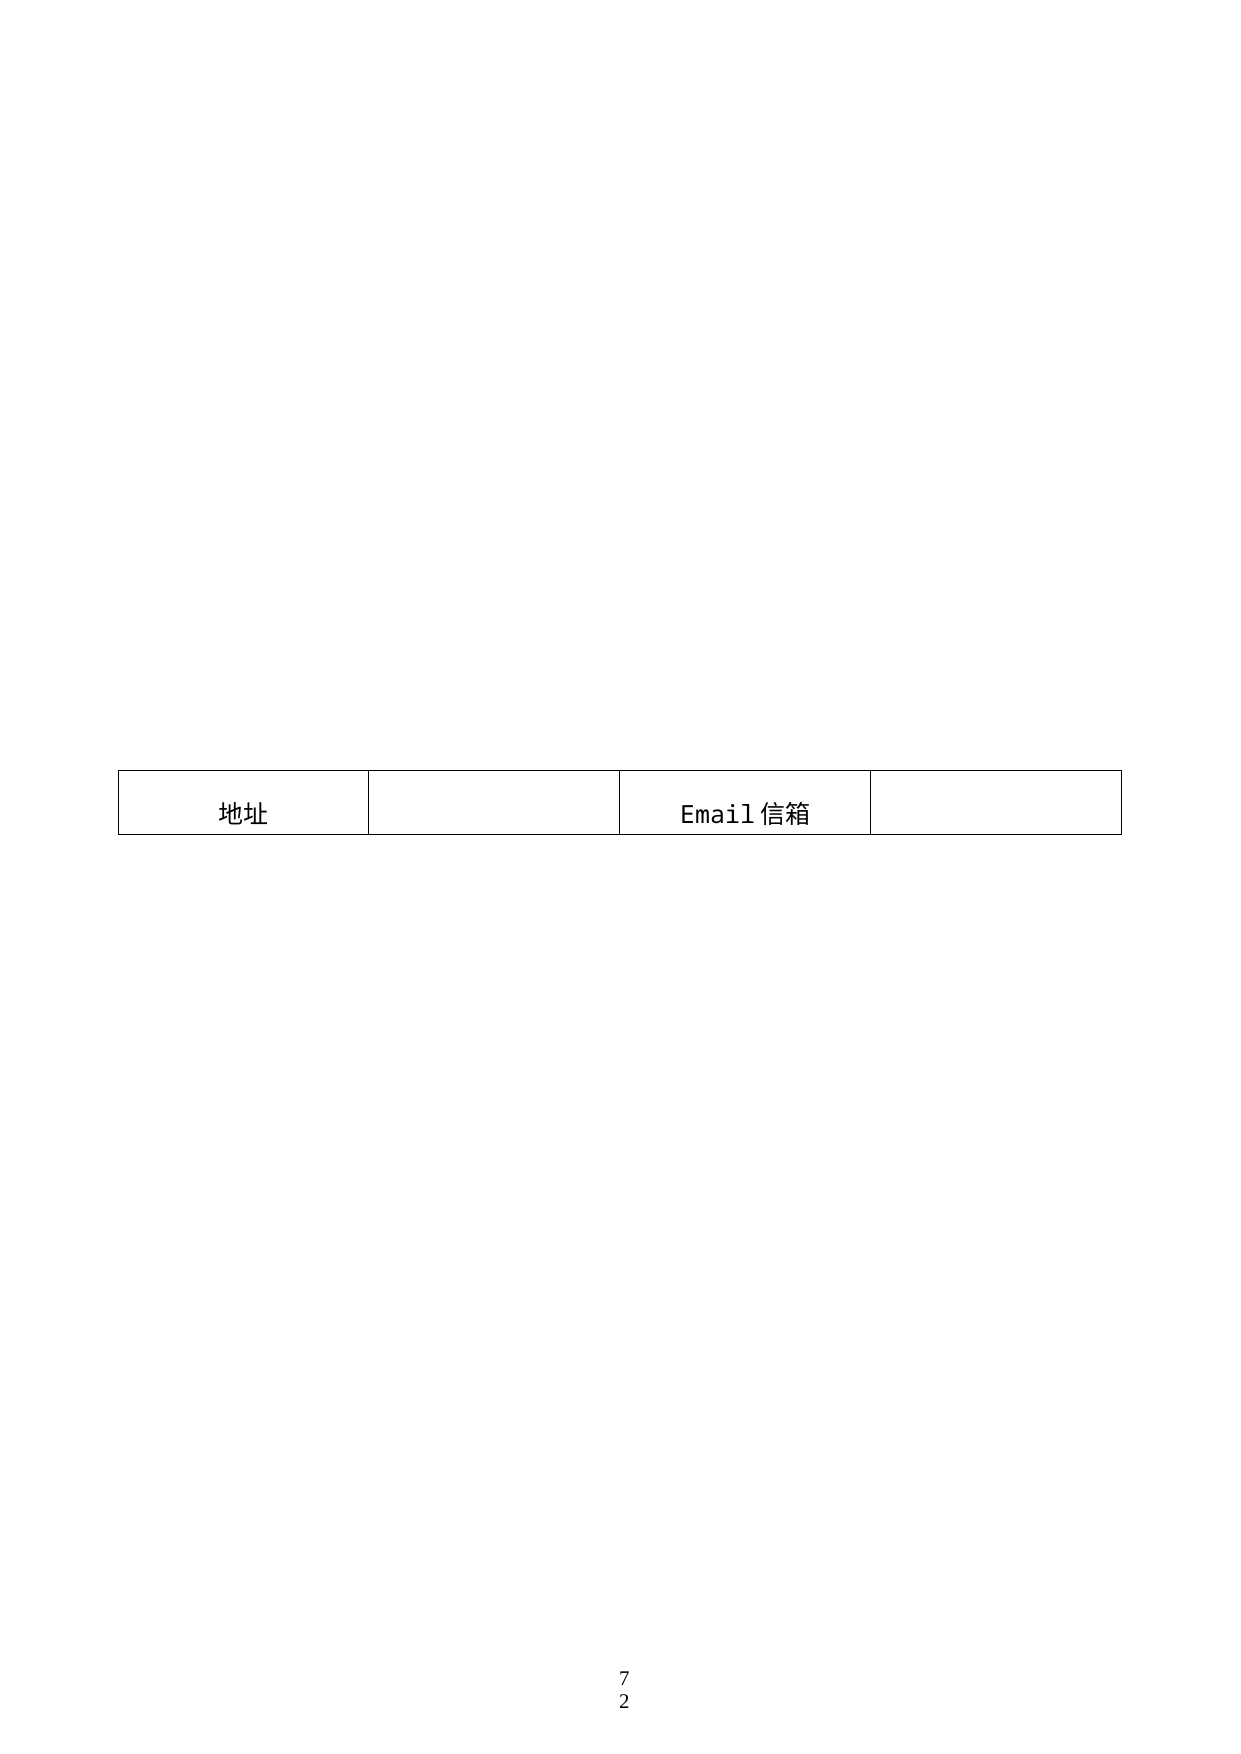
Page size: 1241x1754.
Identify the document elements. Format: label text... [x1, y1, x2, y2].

table_cell 地址 [119, 771, 368, 834]
table_cell [871, 771, 1121, 834]
table_cell Email信箱 [620, 771, 870, 834]
table_cell [369, 771, 619, 834]
